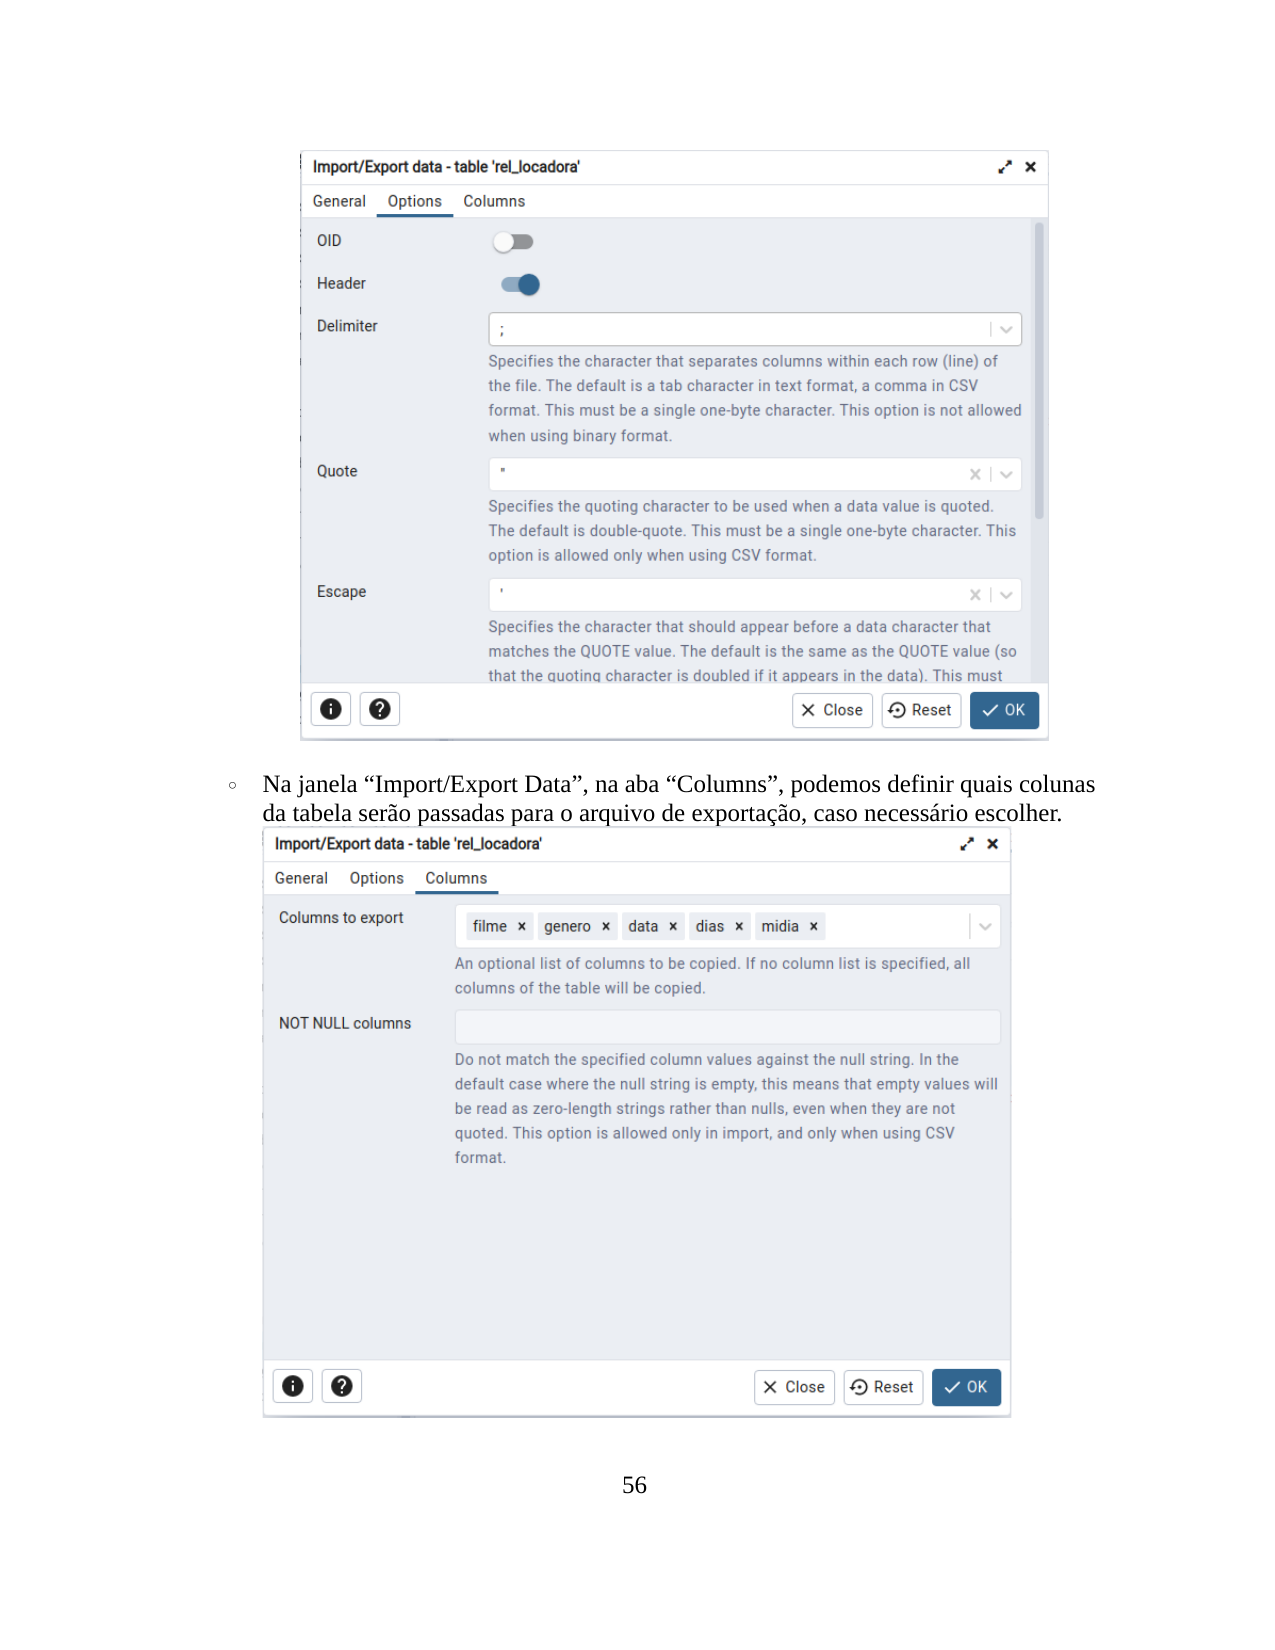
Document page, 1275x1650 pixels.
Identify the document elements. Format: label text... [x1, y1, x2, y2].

list [262, 150, 1125, 769]
picture [300, 150, 1049, 741]
list Na janela “Import/Export Data”, na aba “Columns”, podemos definir quais colunas da tabela serão passadas para o arquivo de exportação, caso necessário escolher. [225, 769, 1125, 826]
picture [262, 826, 1012, 1418]
